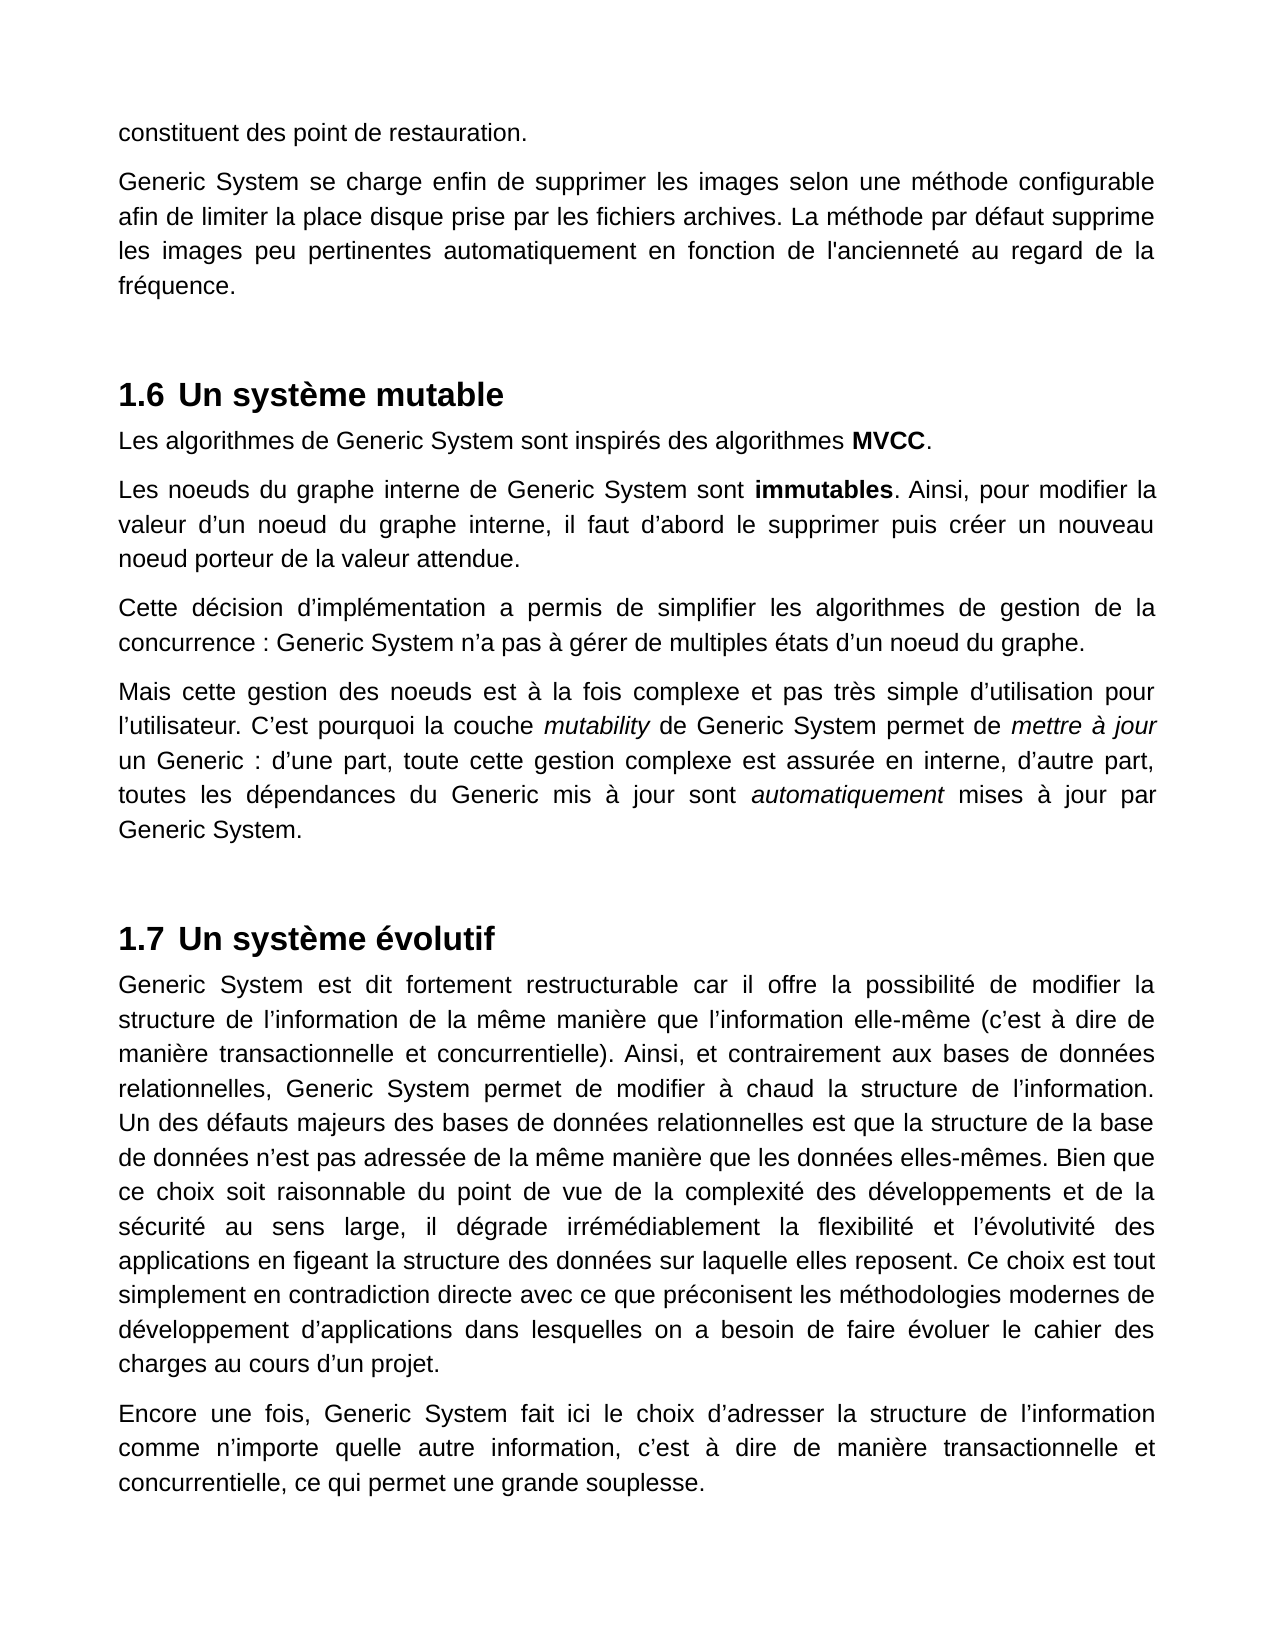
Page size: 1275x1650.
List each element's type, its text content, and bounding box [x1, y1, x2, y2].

text Generic System est dit fortement restructurable car il offre la possibilité de modifier la structure de l’information de la même manière que l’information elle-même (c’est à dire de manière transactionnelle et concurrentielle). Ainsi, et contrairement aux bases de données relationnelles, Generic System permet de modifier à chaud la structure de l’information. Un des défauts majeurs des bases de données relationnelles est que la structure de la base de données n’est pas adressée de la même manière que les données elles-mêmes. Bien que ce choix soit raisonnable du point de vue de la complexité des développements et de la sécurité au sens large, il dégrade irrémédiablement la flexibilité et l’évolutivité des applications en figeant la structure des données sur laquelle elles reposent. Ce choix est tout simplement en contradiction directe avec ce que préconisent les méthodologies modernes de développement d’applications dans lesquelles on a besoin de faire évoluer le cahier des charges au cours d’un projet. [118, 970, 1157, 1378]
text Cette décision d’implémentation a permis de simplifier les algorithmes de gestion de la concurrence : Generic System n’a pas à gérer de multiples états d’un noeud du graphe. [118, 593, 1157, 656]
text Mais cette gestion des noeuds est à la fois complexe et pas très simple d’utilisation pour l’utilisateur. C’est pourquoi la couche mutability de Generic System permet de mettre à jour un Generic : d’une part, toute cette gestion complexe est assurée en interne, d’autre part, toutes les dépendances du Generic mis à jour sont automatiquement mises à jour par Generic System. [118, 677, 1157, 843]
subtitle Un système mutable [118, 375, 1157, 414]
text constituent des point de restauration. [118, 118, 1157, 147]
subtitle Un système évolutif [118, 919, 1157, 958]
text Generic System se charge enfin de supprimer les images selon une méthode configurable afin de limiter la place disque prise par les fichiers archives. La méthode par défaut supprime les images peu pertinentes automatiquement en fonction de l'ancienneté au regard de la fréquence. [118, 167, 1157, 299]
text Les noeuds du graphe interne de Generic System sont immutables. Ainsi, pour modifier la valeur d’un noeud du graphe interne, il faut d’abord le supprimer puis créer un nouveau noeud porteur de la valeur attendue. [118, 475, 1157, 573]
text Encore une fois, Generic System fait ici le choix d’adresser la structure de l’information comme n’importe quelle autre information, c’est à dire de manière transactionnelle et concurrentielle, ce qui permet une grande souplesse. [118, 1398, 1157, 1496]
text Les algorithmes de Generic System sont inspirés des algorithmes MVCC. [118, 426, 1157, 455]
